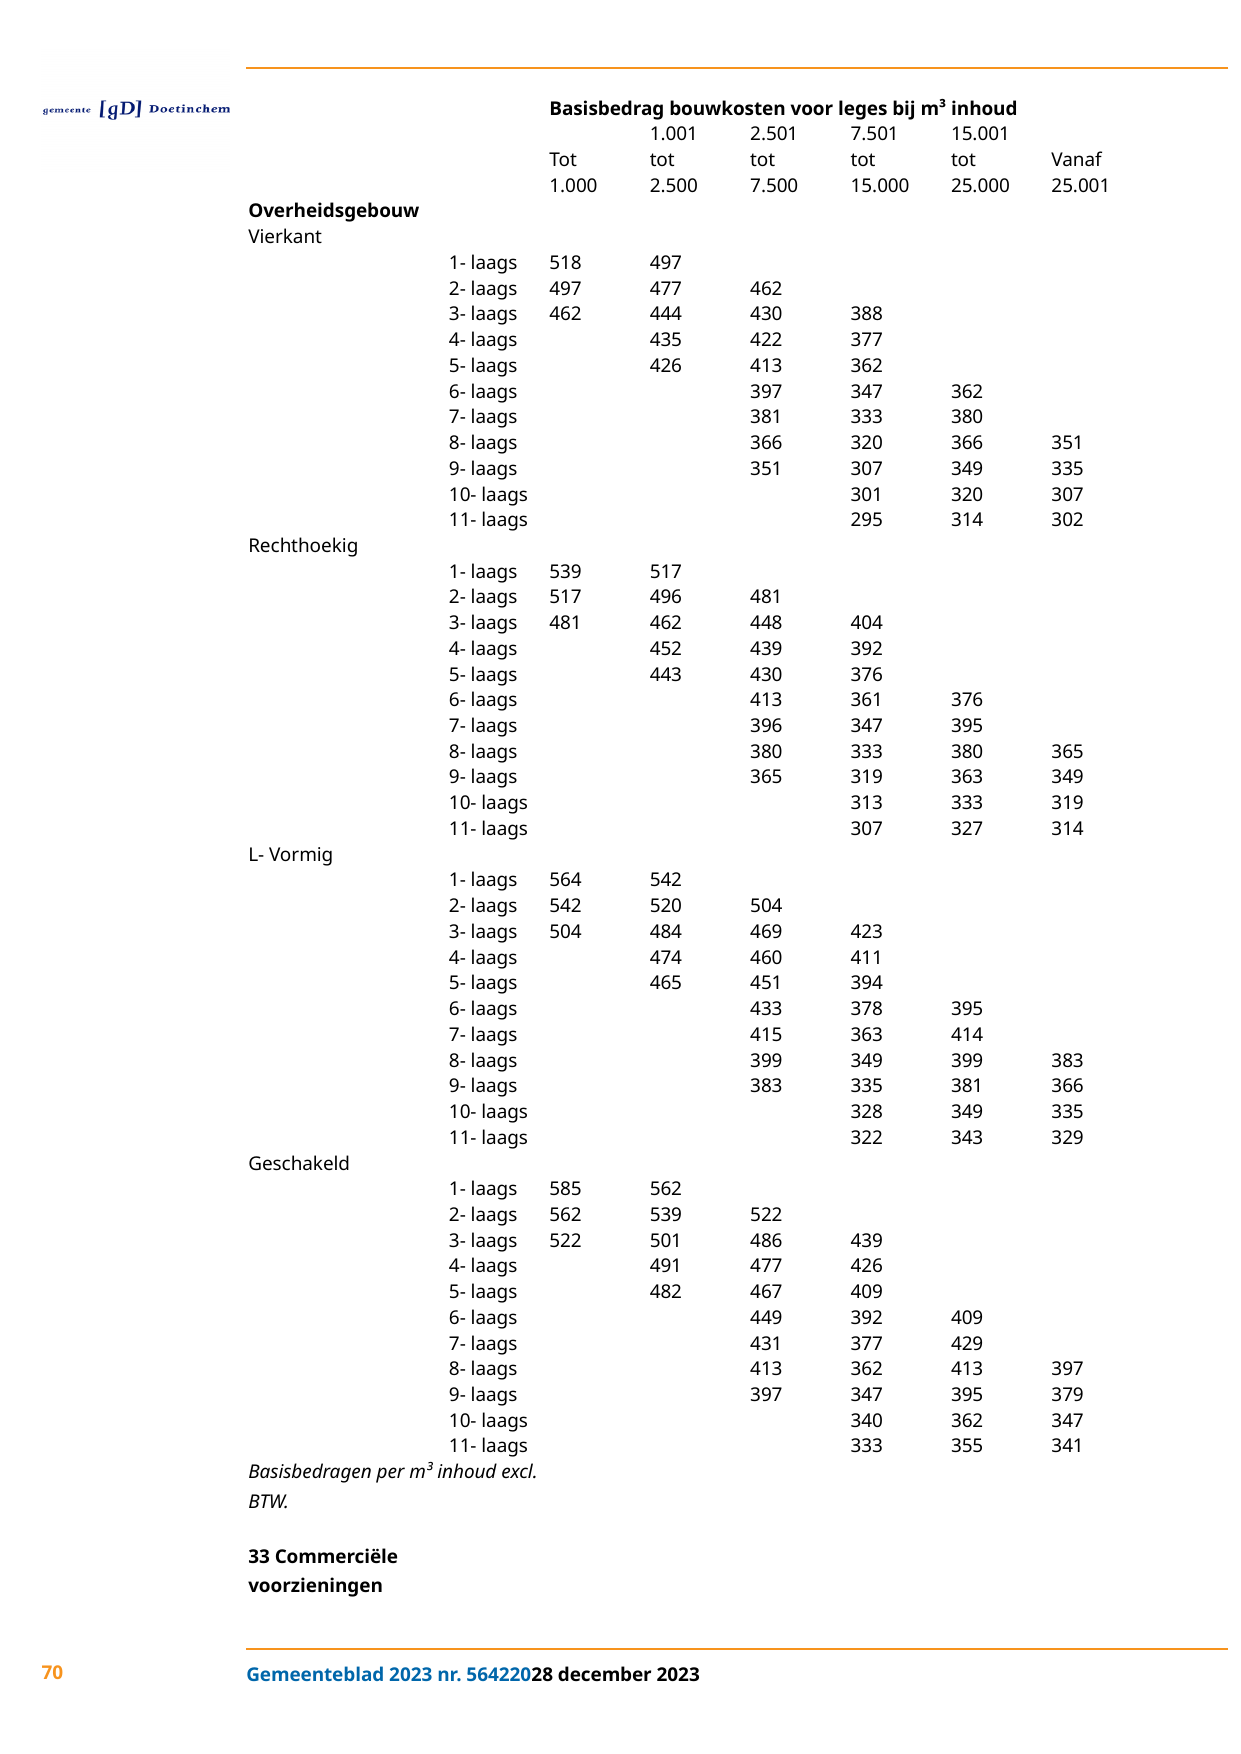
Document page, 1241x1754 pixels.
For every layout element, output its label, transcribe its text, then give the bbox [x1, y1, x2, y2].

table_cell 378 [850, 995, 951, 1021]
table_cell [248, 378, 449, 403]
table_cell 430 [750, 301, 850, 326]
table_cell 395 [951, 712, 1051, 738]
table_cell [1051, 841, 1152, 867]
table_cell [248, 584, 449, 609]
table_cell [248, 429, 449, 455]
table_cell 2.501 [750, 121, 850, 146]
table_cell [549, 1047, 649, 1072]
table_cell [650, 198, 750, 223]
table_cell 1- laags [449, 558, 549, 584]
table_cell [650, 1047, 750, 1072]
table_cell [248, 1201, 449, 1227]
table_cell [549, 970, 649, 995]
table_cell [248, 352, 449, 378]
table_cell [650, 841, 750, 867]
table_cell 481 [549, 609, 649, 635]
table_cell [750, 1459, 850, 1514]
table_cell 1- laags [449, 249, 549, 275]
table_cell 5- laags [449, 1278, 549, 1304]
table_cell [750, 815, 850, 841]
table_cell 462 [750, 275, 850, 301]
table_cell [248, 661, 449, 687]
table_cell 9- laags [449, 1381, 549, 1407]
table_cell [248, 326, 449, 352]
table_cell 542 [650, 867, 750, 892]
table_cell [248, 249, 449, 275]
table_cell [951, 532, 1051, 558]
table_cell [248, 1124, 449, 1150]
table_cell [248, 609, 449, 635]
table_cell [549, 712, 649, 738]
table_cell 10- laags [449, 790, 549, 815]
table_cell 8- laags [449, 738, 549, 764]
table_cell 388 [850, 301, 951, 326]
table_cell 6- laags [449, 687, 549, 712]
table_header 33 Commerciële voorzieningen [248, 1543, 474, 1598]
table_cell [549, 687, 649, 712]
table_cell [650, 378, 750, 403]
table_cell 380 [951, 738, 1051, 764]
table_cell [650, 1073, 750, 1098]
table_cell [750, 506, 850, 532]
table_cell [650, 455, 750, 481]
table_cell 520 [650, 893, 750, 918]
table_cell [248, 1433, 449, 1458]
table_cell [248, 867, 449, 892]
table_cell 383 [750, 1073, 850, 1098]
table_cell 4- laags [449, 635, 549, 661]
table_cell [951, 609, 1051, 635]
table_cell [248, 790, 449, 815]
table_cell [1051, 635, 1152, 661]
table_cell 25.000 [951, 172, 1051, 198]
table_cell 429 [951, 1330, 1051, 1356]
table_cell 361 [850, 687, 951, 712]
table_cell 319 [1051, 790, 1152, 815]
table_cell 562 [549, 1201, 649, 1227]
table_cell [549, 121, 649, 146]
table_cell 301 [850, 481, 951, 506]
table_cell Vanaf [1051, 146, 1152, 172]
table_cell 349 [850, 1047, 951, 1072]
table_cell 426 [850, 1253, 951, 1278]
table_cell [549, 404, 649, 429]
table_cell [650, 1098, 750, 1124]
table_cell 2- laags [449, 1201, 549, 1227]
table_cell [248, 1175, 449, 1201]
table_cell 435 [650, 326, 750, 352]
table_cell 414 [951, 1021, 1051, 1047]
table_cell 413 [750, 687, 850, 712]
table_cell 6- laags [449, 378, 549, 403]
table_cell [850, 249, 951, 275]
table_cell [750, 532, 850, 558]
table_cell 327 [951, 815, 1051, 841]
table_cell 322 [850, 1124, 951, 1150]
table_cell [951, 1459, 1051, 1514]
table_cell 320 [850, 429, 951, 455]
table_cell 9- laags [449, 764, 549, 789]
table_cell 392 [850, 1304, 951, 1330]
table_cell [549, 1459, 649, 1514]
table_cell [750, 249, 850, 275]
table_cell [850, 1175, 951, 1201]
table_cell 379 [1051, 1381, 1152, 1407]
table_cell 295 [850, 506, 951, 532]
table_cell 340 [850, 1407, 951, 1433]
table_cell Overheidsgebouw [248, 198, 549, 223]
table_cell [750, 198, 850, 223]
table_cell 341 [1051, 1433, 1152, 1458]
table_cell 362 [951, 378, 1051, 403]
table_cell [248, 1021, 449, 1047]
table_cell 452 [650, 635, 750, 661]
table_cell 355 [951, 1433, 1051, 1458]
table_cell [850, 1514, 951, 1539]
table_cell [248, 172, 449, 198]
table_cell 5- laags [449, 352, 549, 378]
table_cell [549, 532, 649, 558]
table_cell 1- laags [449, 867, 549, 892]
table_cell 347 [850, 1381, 951, 1407]
table_cell [248, 1253, 449, 1278]
table_cell [248, 1407, 449, 1433]
table_cell Vierkant [248, 224, 549, 249]
table_cell [650, 1514, 750, 1539]
table_cell 397 [750, 378, 850, 403]
table_cell [549, 1381, 649, 1407]
table_cell 349 [951, 1098, 1051, 1124]
table_cell [549, 635, 649, 661]
table_cell [951, 1175, 1051, 1201]
table_cell [951, 558, 1051, 584]
table_cell 486 [750, 1227, 850, 1253]
table_cell [1051, 1150, 1152, 1175]
table_cell 397 [750, 1381, 850, 1407]
table_cell 7.500 [750, 172, 850, 198]
table_cell [248, 121, 449, 146]
table_cell 335 [1051, 1098, 1152, 1124]
table_cell [650, 404, 750, 429]
table_cell [650, 1330, 750, 1356]
table_cell [549, 1407, 649, 1433]
table_cell [650, 1407, 750, 1433]
table_cell 320 [951, 481, 1051, 506]
table_cell 362 [850, 352, 951, 378]
table_cell [248, 687, 449, 712]
table_cell 319 [850, 764, 951, 789]
table_cell [248, 404, 449, 429]
table_cell 347 [850, 712, 951, 738]
table_cell [750, 224, 850, 249]
table_cell [750, 1175, 850, 1201]
table_cell 564 [549, 867, 649, 892]
table_cell 477 [650, 275, 750, 301]
table_cell 3- laags [449, 609, 549, 635]
table_cell [850, 1201, 951, 1227]
table_cell 465 [650, 970, 750, 995]
table_cell 6- laags [449, 995, 549, 1021]
table_cell 8- laags [449, 429, 549, 455]
table_cell 3- laags [449, 301, 549, 326]
table_cell 4- laags [449, 326, 549, 352]
table_cell [549, 1073, 649, 1098]
table_cell [1051, 1253, 1152, 1278]
table_cell [1051, 661, 1152, 687]
table_cell [1051, 712, 1152, 738]
table_cell [1051, 198, 1152, 223]
table_cell [951, 841, 1051, 867]
table_cell [549, 1253, 649, 1278]
table_cell [850, 532, 951, 558]
table_cell Rechthoekig [248, 532, 549, 558]
table_cell 343 [951, 1124, 1051, 1150]
table_cell 444 [650, 301, 750, 326]
table_cell 349 [1051, 764, 1152, 789]
table_cell 422 [750, 326, 850, 352]
table_cell 380 [951, 404, 1051, 429]
table_cell Geschakeld [248, 1150, 549, 1175]
table_cell [951, 198, 1051, 223]
table_cell 3- laags [449, 918, 549, 944]
table_cell [549, 352, 649, 378]
table_cell [549, 995, 649, 1021]
table_cell 430 [750, 661, 850, 687]
table_cell [750, 1433, 850, 1458]
table_cell [549, 815, 649, 841]
table_cell [850, 1459, 951, 1514]
table_cell [650, 481, 750, 506]
table_cell [951, 275, 1051, 301]
table_cell 11- laags [449, 1124, 549, 1150]
table_cell 15.000 [850, 172, 951, 198]
table_cell 539 [549, 558, 649, 584]
table_cell 539 [650, 1201, 750, 1227]
table_cell [549, 841, 649, 867]
table_cell 366 [750, 429, 850, 455]
table_cell 4- laags [449, 1253, 549, 1278]
table_cell 7- laags [449, 1021, 549, 1047]
table_cell [1051, 1175, 1152, 1201]
table_cell 335 [850, 1073, 951, 1098]
table_cell [650, 1459, 750, 1514]
table_cell 8- laags [449, 1047, 549, 1072]
table_cell [951, 326, 1051, 352]
table_cell [951, 893, 1051, 918]
table_cell [650, 224, 750, 249]
table_cell 449 [750, 1304, 850, 1330]
table_cell [750, 1407, 850, 1433]
table_cell 9- laags [449, 1073, 549, 1098]
table_cell 481 [750, 584, 850, 609]
table_cell 333 [951, 790, 1051, 815]
table_cell [1051, 1514, 1152, 1539]
table_cell [549, 738, 649, 764]
table_cell 460 [750, 944, 850, 969]
table_cell [951, 1201, 1051, 1227]
table_cell 380 [750, 738, 850, 764]
table_cell [549, 224, 649, 249]
table_cell [750, 1098, 850, 1124]
table_cell [248, 893, 449, 918]
table_cell 497 [650, 249, 750, 275]
table_cell 517 [549, 584, 649, 609]
table_cell 397 [1051, 1356, 1152, 1381]
table_cell 351 [750, 455, 850, 481]
table_cell 477 [750, 1253, 850, 1278]
table_header [1039, 1543, 1152, 1598]
table_cell 504 [750, 893, 850, 918]
table_cell 314 [1051, 815, 1152, 841]
table_cell [549, 1098, 649, 1124]
table_cell [1051, 1304, 1152, 1330]
table_cell 399 [750, 1047, 850, 1072]
table_cell 302 [1051, 506, 1152, 532]
table_cell [850, 224, 951, 249]
table_cell 469 [750, 918, 850, 944]
table_cell 5- laags [449, 970, 549, 995]
table_cell 9- laags [449, 455, 549, 481]
table_cell 411 [850, 944, 951, 969]
table_cell [248, 918, 449, 944]
table_cell [650, 764, 750, 789]
table_cell 377 [850, 1330, 951, 1356]
table_cell 6- laags [449, 1304, 549, 1330]
table_cell [348, 1514, 449, 1539]
table_cell 363 [951, 764, 1051, 789]
table_cell [1051, 301, 1152, 326]
table_cell [1051, 121, 1152, 146]
table_cell 307 [1051, 481, 1152, 506]
table_cell [1051, 867, 1152, 892]
table_cell 451 [750, 970, 850, 995]
table_cell 433 [750, 995, 850, 1021]
table_cell 376 [850, 661, 951, 687]
table_cell 439 [850, 1227, 951, 1253]
table_cell 7- laags [449, 1330, 549, 1356]
table_cell [549, 1356, 649, 1381]
table_cell [248, 481, 449, 506]
table_cell [750, 867, 850, 892]
table_cell 335 [1051, 455, 1152, 481]
table_cell [549, 1124, 649, 1150]
table_cell 394 [850, 970, 951, 995]
table_cell 562 [650, 1175, 750, 1201]
table_cell 365 [750, 764, 850, 789]
table_cell 8- laags [449, 1356, 549, 1381]
table_cell [1051, 326, 1152, 352]
table_cell [549, 1514, 649, 1539]
table_cell 362 [850, 1356, 951, 1381]
table_cell [248, 738, 449, 764]
table_cell [750, 1124, 850, 1150]
table_cell [248, 275, 449, 301]
table_cell 366 [1051, 1073, 1152, 1098]
table_cell [1051, 1278, 1152, 1304]
table_cell 366 [951, 429, 1051, 455]
table_cell [951, 635, 1051, 661]
table_cell [248, 635, 449, 661]
table_cell [248, 1098, 449, 1124]
table_cell 333 [850, 1433, 951, 1458]
table_cell [549, 764, 649, 789]
table_cell [1051, 378, 1152, 403]
table_cell [1051, 275, 1152, 301]
table_cell [951, 867, 1051, 892]
table_cell 351 [1051, 429, 1152, 455]
table_cell 333 [850, 404, 951, 429]
table_cell [850, 275, 951, 301]
table_cell [650, 712, 750, 738]
table_cell 491 [650, 1253, 750, 1278]
table_cell [1051, 1459, 1152, 1514]
table_cell 314 [951, 506, 1051, 532]
table_cell 504 [549, 918, 649, 944]
table_cell 482 [650, 1278, 750, 1304]
table_cell 395 [951, 1381, 1051, 1407]
table_cell [1051, 995, 1152, 1021]
table_cell 3- laags [449, 1227, 549, 1253]
table_cell [248, 944, 449, 969]
table_cell 4- laags [449, 944, 549, 969]
table_cell [1051, 1021, 1152, 1047]
table_cell 365 [1051, 738, 1152, 764]
table_cell 409 [951, 1304, 1051, 1330]
table_header [587, 1543, 700, 1598]
table_cell [549, 1330, 649, 1356]
table_cell [650, 532, 750, 558]
table_cell [650, 429, 750, 455]
table_cell [850, 558, 951, 584]
table_cell [248, 1304, 449, 1330]
table_cell [650, 506, 750, 532]
table_cell [449, 95, 549, 121]
table_cell 484 [650, 918, 750, 944]
table_cell 313 [850, 790, 951, 815]
table_cell [1051, 893, 1152, 918]
table_cell [248, 1073, 449, 1098]
table_cell [248, 764, 449, 789]
table_cell 307 [850, 455, 951, 481]
table_cell 329 [1051, 1124, 1152, 1150]
table_cell [650, 1021, 750, 1047]
table_cell [951, 352, 1051, 378]
table_cell 333 [850, 738, 951, 764]
table_cell 2- laags [449, 893, 549, 918]
table_cell 1- laags [449, 1175, 549, 1201]
table_cell [1051, 609, 1152, 635]
table_cell [951, 944, 1051, 969]
table_cell 1.000 [549, 172, 649, 198]
table_cell [850, 867, 951, 892]
table_cell [1051, 404, 1152, 429]
table_cell [449, 172, 549, 198]
table_cell [549, 1150, 649, 1175]
table_cell [1051, 970, 1152, 995]
table_cell [549, 1278, 649, 1304]
table_cell 415 [750, 1021, 850, 1047]
table_cell [750, 841, 850, 867]
table_cell [650, 1124, 750, 1150]
table_cell [549, 481, 649, 506]
table_cell [449, 146, 549, 172]
table_cell 10- laags [449, 481, 549, 506]
table_cell [850, 841, 951, 867]
table_cell [951, 249, 1051, 275]
table_cell tot [850, 146, 951, 172]
table_cell [951, 1150, 1051, 1175]
table_cell [650, 1433, 750, 1458]
table_cell [650, 995, 750, 1021]
table_cell [650, 815, 750, 841]
table_cell 474 [650, 944, 750, 969]
table_header [700, 1543, 813, 1598]
table_cell 462 [650, 609, 750, 635]
table_cell [248, 558, 449, 584]
table_cell [650, 1356, 750, 1381]
table_cell [248, 1227, 449, 1253]
table_cell 1.001 [650, 121, 750, 146]
table_cell Tot [549, 146, 649, 172]
table_header [474, 1543, 587, 1598]
table_cell [951, 224, 1051, 249]
table_cell 377 [850, 326, 951, 352]
table_cell [750, 1150, 850, 1175]
table_cell tot [650, 146, 750, 172]
table_cell [549, 790, 649, 815]
table_cell [1051, 558, 1152, 584]
table_cell [549, 944, 649, 969]
table_cell [449, 1514, 549, 1539]
table_cell [951, 970, 1051, 995]
table_cell 423 [850, 918, 951, 944]
table_cell 7- laags [449, 712, 549, 738]
table_cell 439 [750, 635, 850, 661]
table_cell [1051, 532, 1152, 558]
table_cell [650, 1381, 750, 1407]
table_cell 2- laags [449, 275, 549, 301]
table_cell [549, 1433, 649, 1458]
table_cell 11- laags [449, 1433, 549, 1458]
table_cell 448 [750, 609, 850, 635]
table_cell 396 [750, 712, 850, 738]
table_cell [1051, 1330, 1152, 1356]
table_cell 5- laags [449, 661, 549, 687]
table_cell 25.001 [1051, 172, 1152, 198]
table_cell 413 [750, 1356, 850, 1381]
table_cell [248, 815, 449, 841]
table_cell 462 [549, 301, 649, 326]
table_cell [248, 95, 449, 121]
table_cell [549, 506, 649, 532]
table_cell [951, 1227, 1051, 1253]
table_cell [951, 584, 1051, 609]
table_cell 518 [549, 249, 649, 275]
table_cell [248, 712, 449, 738]
table_cell [449, 121, 549, 146]
table_cell [1051, 944, 1152, 969]
table_cell 443 [650, 661, 750, 687]
table_cell [1051, 249, 1152, 275]
table_cell [650, 687, 750, 712]
table_cell [1051, 918, 1152, 944]
table_cell [850, 893, 951, 918]
table_cell [248, 1330, 449, 1356]
table_cell [549, 661, 649, 687]
table_cell 381 [750, 404, 850, 429]
table_cell [1051, 1201, 1152, 1227]
table_cell 10- laags [449, 1098, 549, 1124]
table_cell [951, 661, 1051, 687]
table_cell 409 [850, 1278, 951, 1304]
table_cell [650, 790, 750, 815]
table_cell 585 [549, 1175, 649, 1201]
table_cell 347 [850, 378, 951, 403]
table_cell [549, 429, 649, 455]
table_cell 347 [1051, 1407, 1152, 1433]
table_cell [1051, 687, 1152, 712]
table_cell [850, 198, 951, 223]
table_cell 11- laags [449, 506, 549, 532]
table_cell 11- laags [449, 815, 549, 841]
table_cell [248, 1381, 449, 1407]
table_cell 328 [850, 1098, 951, 1124]
table_cell 2- laags [449, 584, 549, 609]
table_cell [650, 1304, 750, 1330]
table_cell 381 [951, 1073, 1051, 1098]
table_cell [248, 146, 449, 172]
table_cell [750, 1514, 850, 1539]
table_cell [1051, 584, 1152, 609]
table_cell 431 [750, 1330, 850, 1356]
table_cell 7.501 [850, 121, 951, 146]
table_cell [850, 584, 951, 609]
table_cell [1051, 352, 1152, 378]
table_cell [248, 1514, 348, 1539]
table_cell [850, 1150, 951, 1175]
table_cell [650, 738, 750, 764]
table_cell [951, 918, 1051, 944]
table_header [813, 1543, 926, 1598]
table_cell 362 [951, 1407, 1051, 1433]
table_cell 467 [750, 1278, 850, 1304]
table_cell [248, 506, 449, 532]
table_cell [248, 970, 449, 995]
table_cell 307 [850, 815, 951, 841]
table_cell [549, 1021, 649, 1047]
table_cell [951, 1514, 1051, 1539]
table_cell 404 [850, 609, 951, 635]
table_cell [549, 455, 649, 481]
table_cell [549, 198, 649, 223]
table_cell [1051, 224, 1152, 249]
table_cell tot [951, 146, 1051, 172]
table_cell [549, 326, 649, 352]
table_cell [750, 481, 850, 506]
table_header [926, 1543, 1038, 1598]
table_cell [1051, 1227, 1152, 1253]
picture [41, 47, 231, 172]
table_cell 413 [951, 1356, 1051, 1381]
table_cell [750, 790, 850, 815]
table_cell tot [750, 146, 850, 172]
table_cell [248, 1047, 449, 1072]
table_cell 349 [951, 455, 1051, 481]
table_cell 497 [549, 275, 649, 301]
table_cell [248, 1278, 449, 1304]
table_cell 383 [1051, 1047, 1152, 1072]
table_cell 522 [549, 1227, 649, 1253]
table_cell 392 [850, 635, 951, 661]
table_cell 413 [750, 352, 850, 378]
table_cell L- Vormig [248, 841, 549, 867]
table_cell 395 [951, 995, 1051, 1021]
table_cell [248, 301, 449, 326]
table_cell [549, 378, 649, 403]
table_cell 517 [650, 558, 750, 584]
table_cell [750, 558, 850, 584]
table_cell 426 [650, 352, 750, 378]
table_cell [248, 995, 449, 1021]
table_cell 363 [850, 1021, 951, 1047]
table_cell [248, 1356, 449, 1381]
table_cell 399 [951, 1047, 1051, 1072]
table_cell [951, 301, 1051, 326]
table_cell [549, 1304, 649, 1330]
table_cell 501 [650, 1227, 750, 1253]
table_cell 15.001 [951, 121, 1051, 146]
table_cell 376 [951, 687, 1051, 712]
table_cell 522 [750, 1201, 850, 1227]
table_cell 542 [549, 893, 649, 918]
table_cell 7- laags [449, 404, 549, 429]
table_cell Basisbedragen per m³ inhoud excl. BTW. [248, 1459, 549, 1514]
table_cell 2.500 [650, 172, 750, 198]
table_cell 496 [650, 584, 750, 609]
table_cell [951, 1278, 1051, 1304]
table_cell 10- laags [449, 1407, 549, 1433]
table_cell [951, 1253, 1051, 1278]
table_cell [248, 455, 449, 481]
table_cell Basisbedrag bouwkosten voor leges bij m³ inhoud [549, 95, 1152, 121]
table_cell [650, 1150, 750, 1175]
